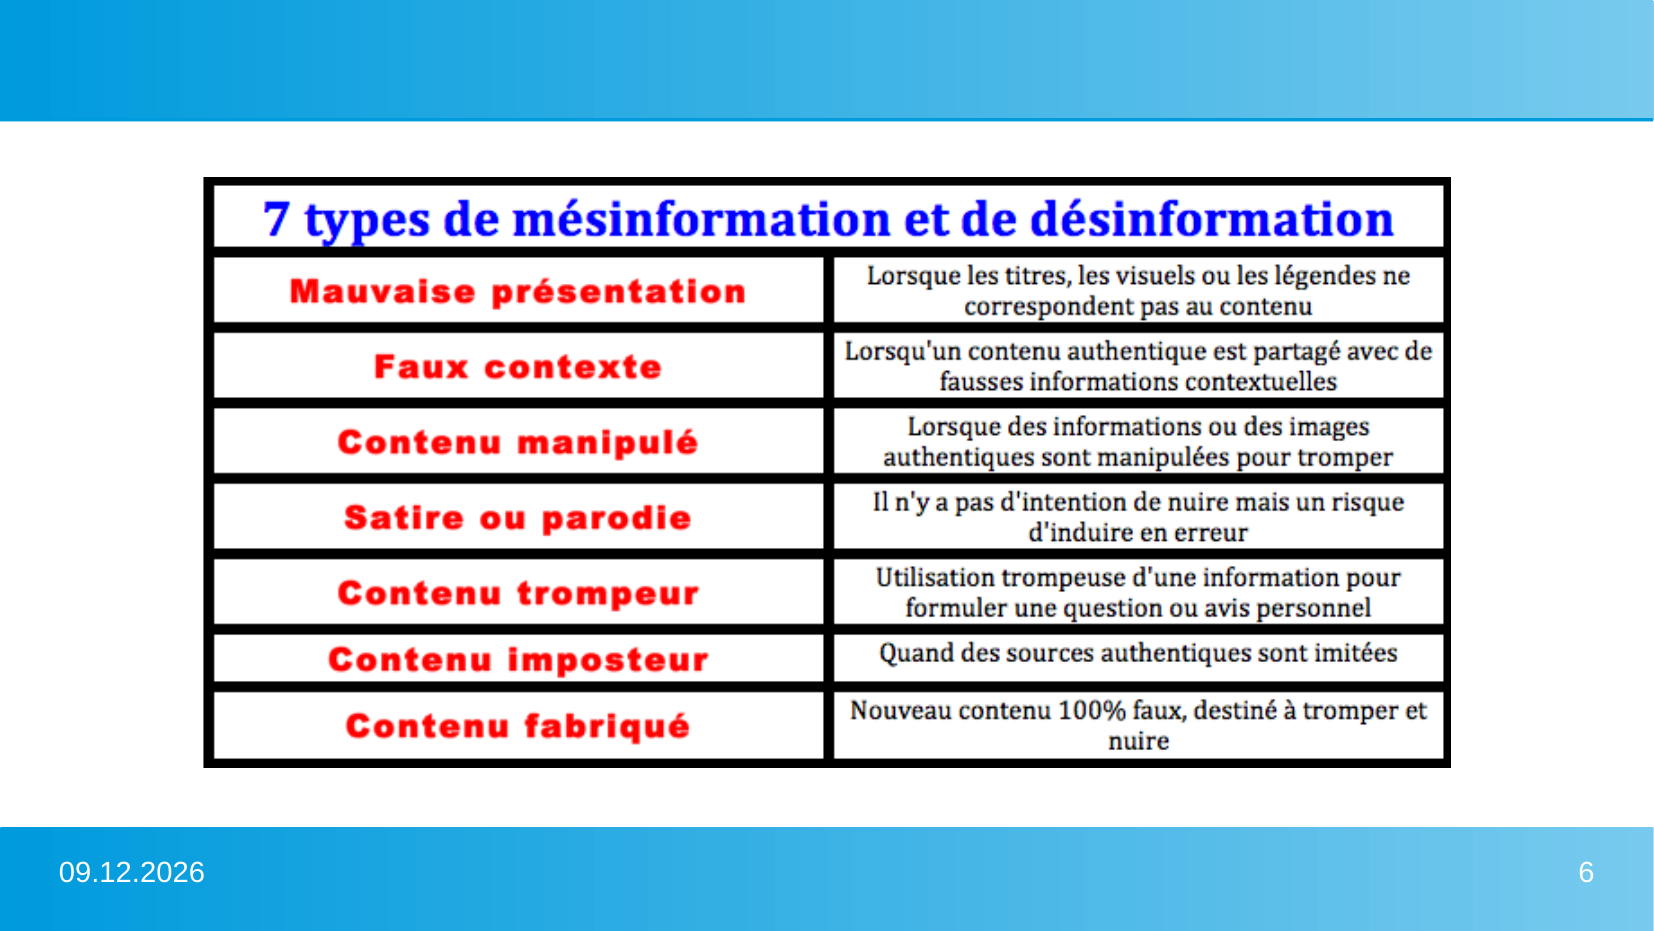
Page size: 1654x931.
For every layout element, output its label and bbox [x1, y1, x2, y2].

picture [202, 177, 1451, 768]
